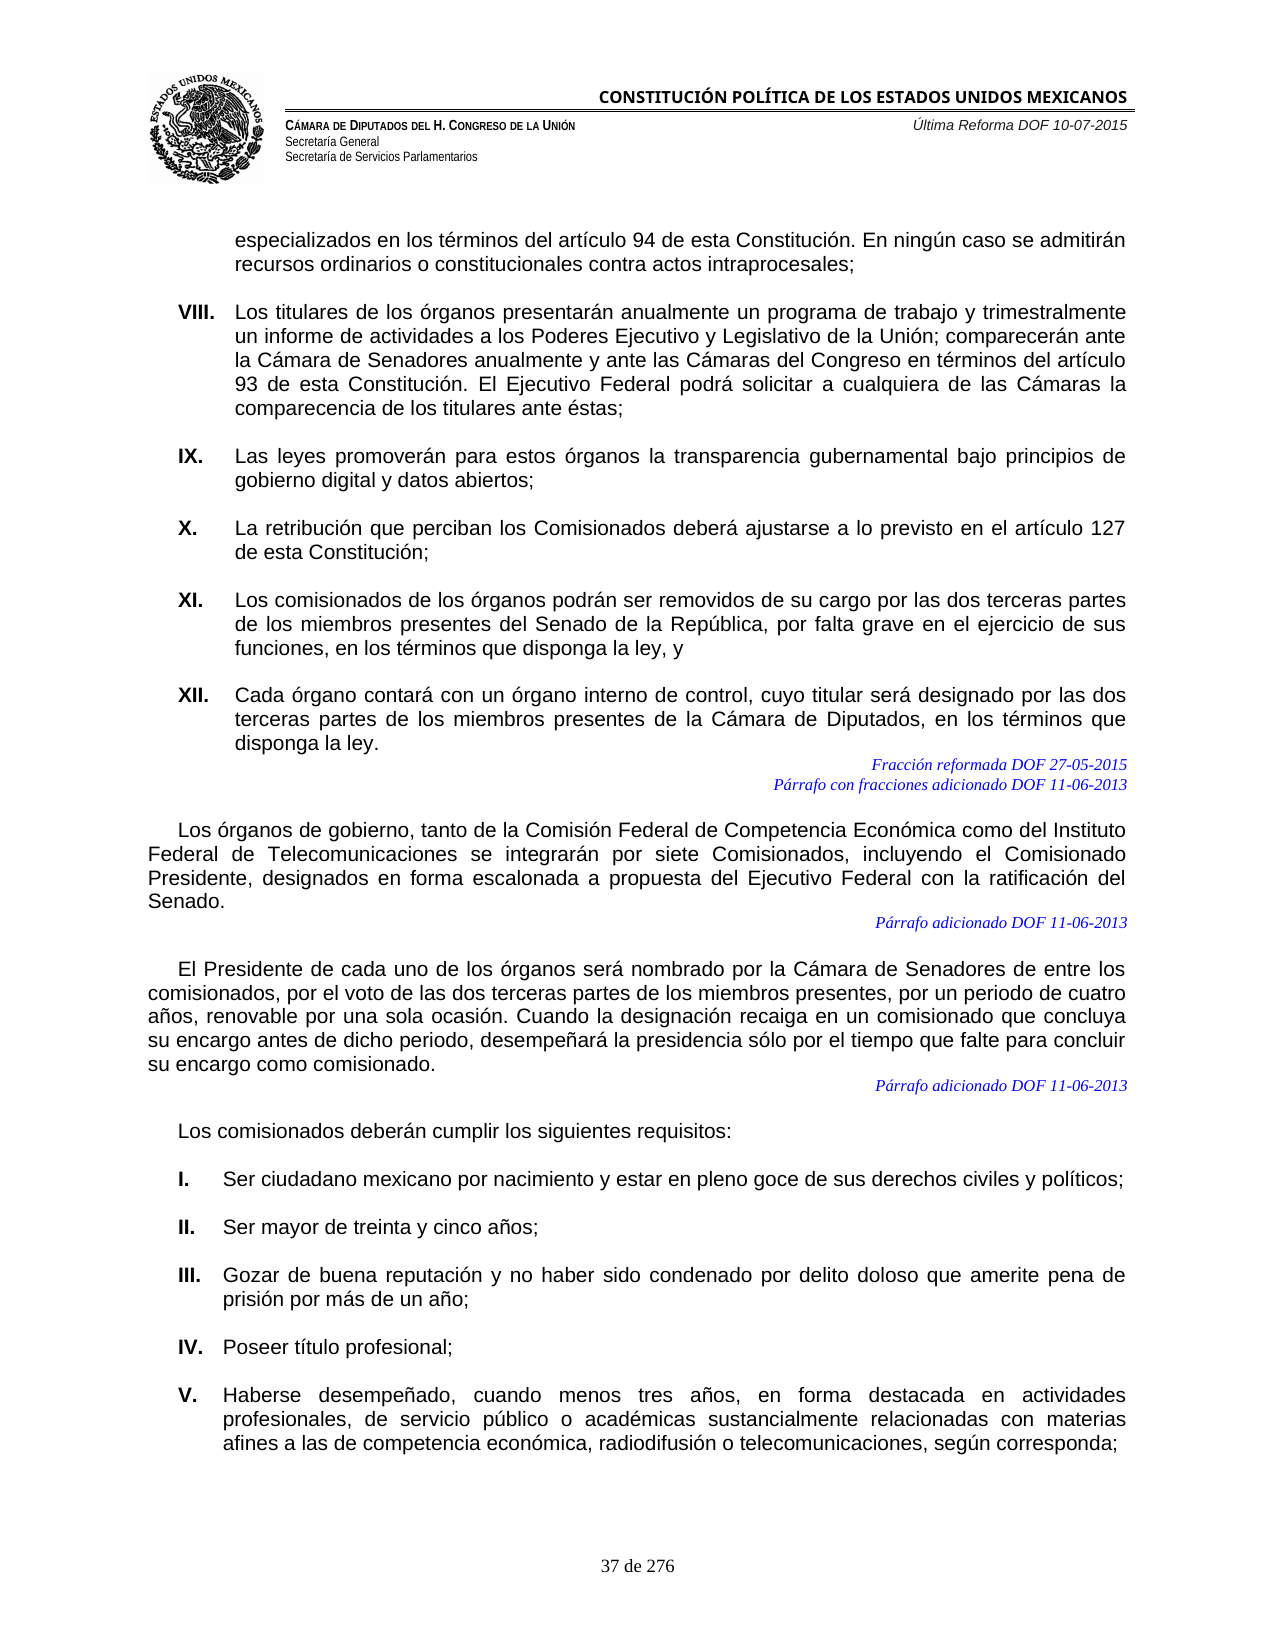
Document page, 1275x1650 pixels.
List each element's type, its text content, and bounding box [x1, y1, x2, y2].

text IX. Las leyes promoverán para estos órganos la transparencia gubernamental bajo principios de gobierno digital y datos abiertos; [178, 444, 1127, 492]
text El Presidente de cada uno de los órganos será nombrado por la Cámara de Senadores de entre los comisionados, por el voto de las dos terceras partes de los miembros presentes, por un periodo de cuatro años, renovable por una sola ocasión. Cuando la designación recaiga en un comisionado que concluya su encargo antes de dicho periodo, desempeñará la presidencia sólo por el tiempo que falte para concluir su encargo como comisionado. [148, 956, 1127, 1076]
text Párrafo adicionado DOF 11-06-2013 [148, 1076, 1127, 1095]
text Párrafo con fracciones adicionado DOF 11-06-2013 [148, 774, 1127, 793]
text especializados en los términos del artículo 94 de esta Constitución. En ningún caso se admitirán recursos ordinarios o constitucionales contra actos intraprocesales; [178, 228, 1127, 276]
text V. Haberse desempeñado, cuando menos tres años, en forma destacada en actividades profesionales, de servicio público o académicas sustancialmente relacionadas con materias afines a las de competencia económica, radiodifusión o telecomunicaciones, según corresponda; [178, 1383, 1127, 1455]
text Los comisionados deberán cumplir los siguientes requisitos: [148, 1119, 1127, 1143]
text Párrafo adicionado DOF 11-06-2013 [148, 913, 1127, 932]
text X. La retribución que perciban los Comisionados deberá ajustarse a lo previsto en el artículo 127 de esta Constitución; [178, 516, 1127, 563]
text XI. Los comisionados de los órganos podrán ser removidos de su cargo por las dos terceras partes de los miembros presentes del Senado de la República, por falta grave en el ejercicio de sus funciones, en los términos que disponga la ley, y [178, 587, 1127, 659]
text Fracción reformada DOF 27-05-2015 [148, 755, 1127, 774]
text III. Gozar de buena reputación y no haber sido condenado por delito doloso que amerite pena de prisión por más de un año; [178, 1263, 1127, 1311]
text II. Ser mayor de treinta y cinco años; [178, 1215, 1127, 1239]
text IV. Poseer título profesional; [178, 1335, 1127, 1359]
text Los órganos de gobierno, tanto de la Comisión Federal de Competencia Económica como del Instituto Federal de Telecomunicaciones se integrarán por siete Comisionados, incluyendo el Comisionado Presidente, designados en forma escalonada a propuesta del Ejecutivo Federal con la ratificación del Senado. [148, 817, 1127, 913]
text XII. Cada órgano contará con un órgano interno de control, cuyo titular será designado por las dos terceras partes de los miembros presentes de la Cámara de Diputados, en los términos que disponga la ley. [178, 683, 1127, 755]
text VIII. Los titulares de los órganos presentarán anualmente un programa de trabajo y trimestralmente un informe de actividades a los Poderes Ejecutivo y Legislativo de la Unión; comparecerán ante la Cámara de Senadores anualmente y ante las Cámaras del Congreso en términos del artículo 93 de esta Constitución. El Ejecutivo Federal podrá solicitar a cualquiera de las Cámaras la comparecencia de los titulares ante éstas; [178, 300, 1127, 420]
text I. Ser ciudadano mexicano por nacimiento y estar en pleno goce de sus derechos civiles y políticos; [178, 1167, 1127, 1191]
